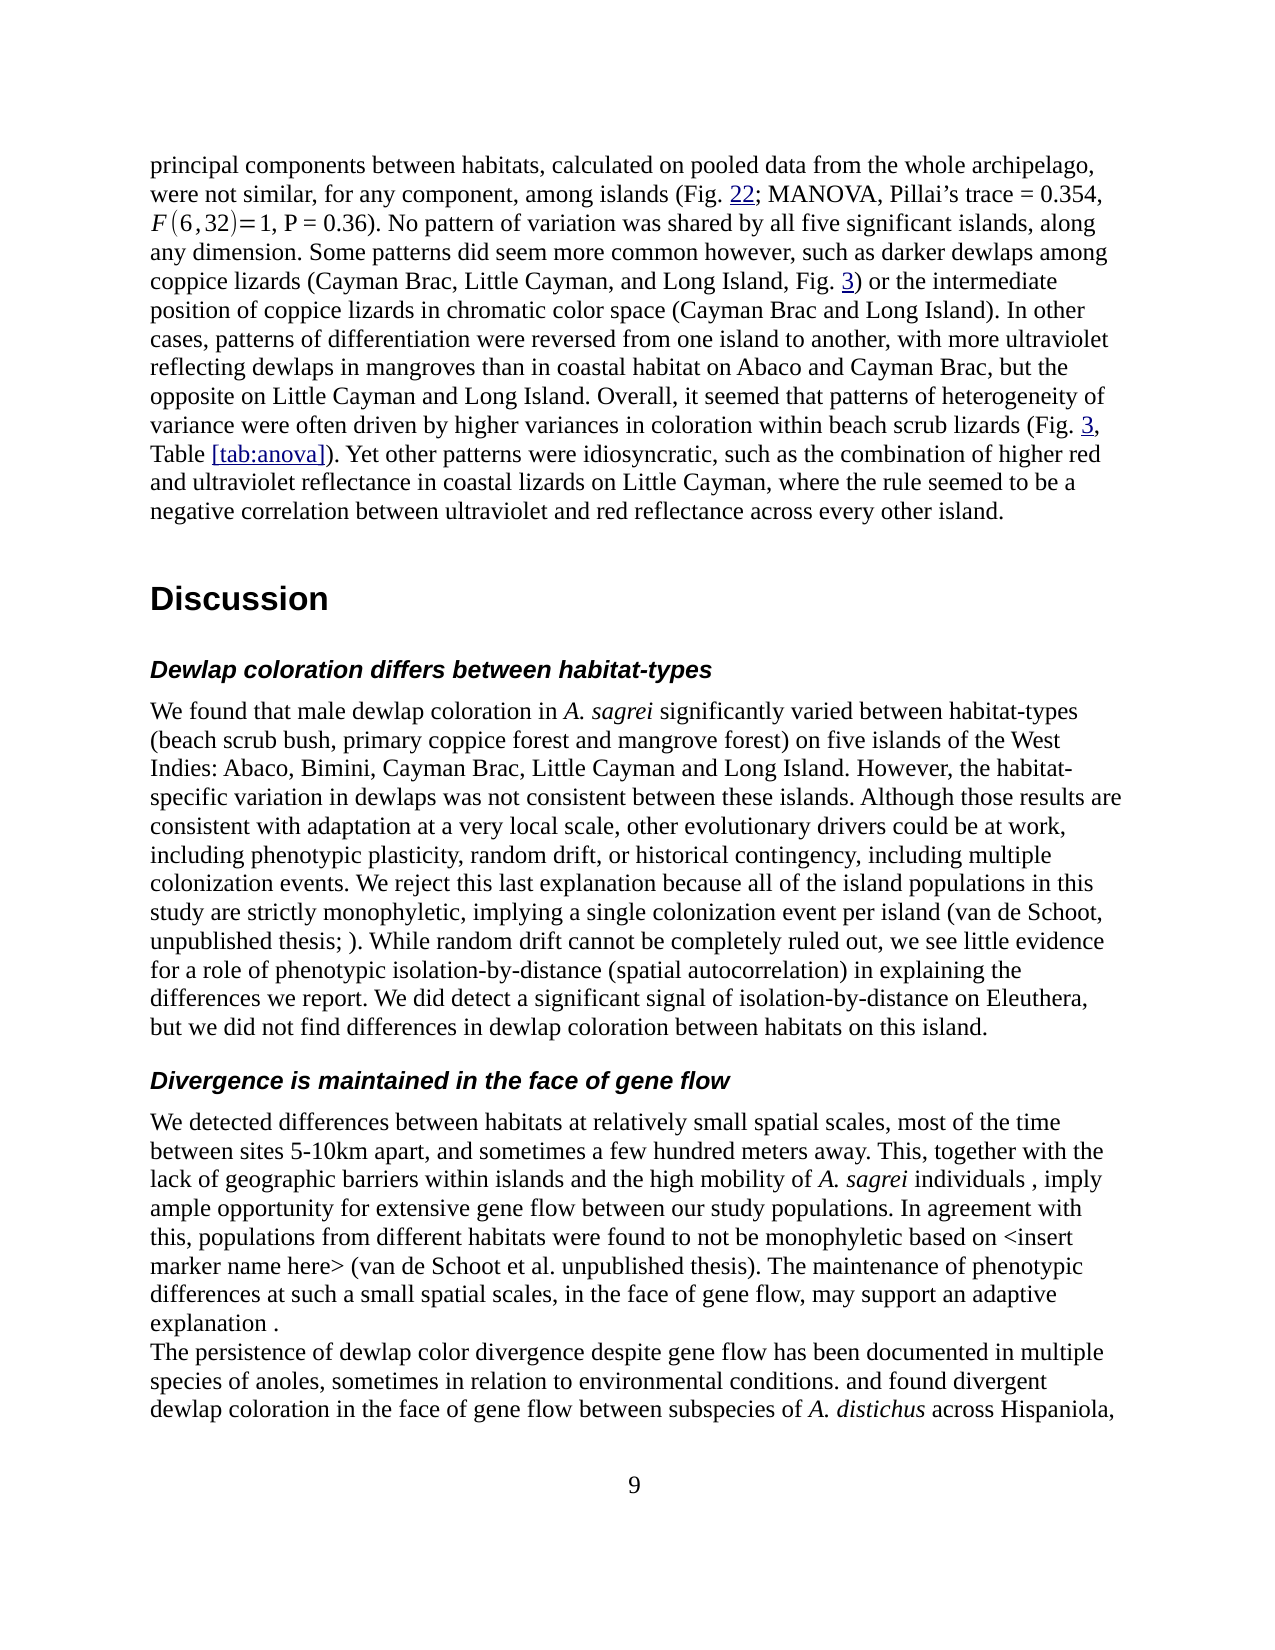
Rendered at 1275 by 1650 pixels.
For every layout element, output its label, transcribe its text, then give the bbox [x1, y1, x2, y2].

subtitle Dewlap coloration differs between habitat-types [150, 655, 1125, 683]
subtitle Discussion [150, 579, 1125, 617]
subtitle Divergence is maintained in the face of gene flow [150, 1066, 1125, 1094]
text principal components between habitats, calculated on pooled data from the whole archipelago, were not similar, for any component, among islands (Fig. 22; MANOVA, Pillai’s trace = 0.354, , P = 0.36). No pattern of variation was shared by all five significant islands, along any dimension. Some patterns did seem more common however, such as darker dewlaps among coppice lizards (Cayman Brac, Little Cayman, and Long Island, Fig. 3) or the intermediate position of coppice lizards in chromatic color space (Cayman Brac and Long Island). In other cases, patterns of differentiation were reversed from one island to another, with more ultraviolet reflecting dewlaps in mangroves than in coastal habitat on Abaco and Cayman Brac, but the opposite on Little Cayman and Long Island. Overall, it seemed that patterns of heterogeneity of variance were often driven by higher variances in coloration within beach scrub lizards (Fig. 3, Table [tab:anova]). Yet other patterns were idiosyncratic, such as the combination of higher red and ultraviolet reflectance in coastal lizards on Little Cayman, where the rule seemed to be a negative correlation between ultraviolet and red reflectance across every other island. [150, 150, 1125, 554]
text We found that male dewlap coloration in A. sagrei significantly varied between habitat-types (beach scrub bush, primary coppice forest and mangrove forest) on five islands of the West Indies: Abaco, Bimini, Cayman Brac, Little Cayman and Long Island. However, the habitat-specific variation in dewlaps was not consistent between these islands. Although those results are consistent with adaptation at a very local scale, other evolutionary drivers could be at work, including phenotypic plasticity, random drift, or historical contingency, including multiple colonization events. We reject this last explanation because all of the island populations in this study are strictly monophyletic, implying a single colonization event per island (van de Schoot, unpublished thesis; ). While random drift cannot be completely ruled out, we see little evidence for a role of phenotypic isolation-by-distance (spatial autocorrelation) in explaining the differences we report. We did detect a significant signal of isolation-by-distance on Eleuthera, but we did not find differences in dewlap coloration between habitats on this island. [150, 696, 1125, 1041]
text We detected differences between habitats at relatively small spatial scales, most of the time between sites 5-10km apart, and sometimes a few hundred meters away. This, together with the lack of geographic barriers within islands and the high mobility of A. sagrei individuals , imply ample opportunity for extensive gene flow between our study populations. In agreement with this, populations from different habitats were found to not be monophyletic based on <insert marker name here> (van de Schoot et al. unpublished thesis). The maintenance of phenotypic differences at such a small spatial scales, in the face of gene flow, may support an adaptive explanation . The persistence of dewlap color divergence despite gene flow has been documented in multiple species of anoles, sometimes in relation to environmental conditions. and found divergent dewlap coloration in the face of gene flow between subspecies of A. distichus across Hispaniola, [150, 1107, 1125, 1423]
